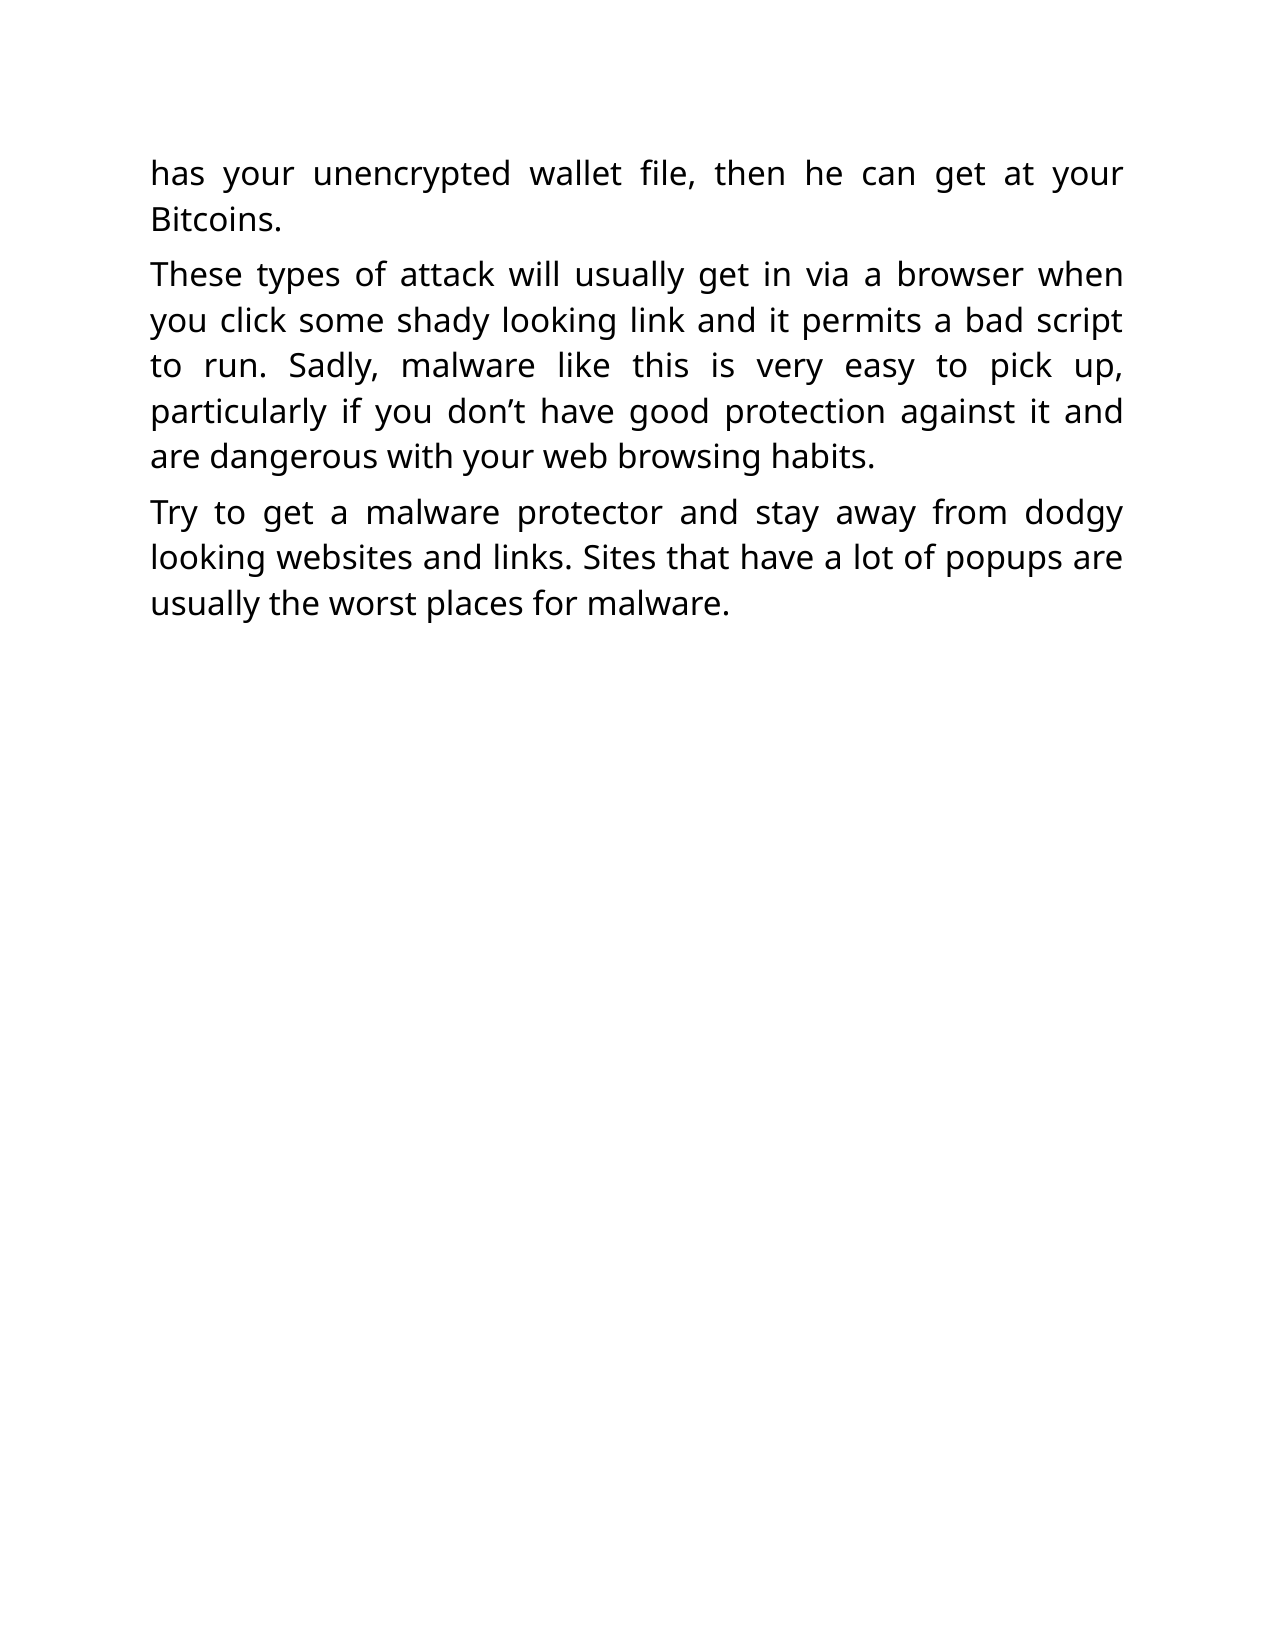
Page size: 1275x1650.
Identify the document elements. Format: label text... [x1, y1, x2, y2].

text Try to get a malware protector and stay away from dodgy looking websites and links. Sites that have a lot of popups are usually the worst places for malware. [150, 489, 1125, 625]
text has your unencrypted wallet file, then he can get at your Bitcoins. [150, 150, 1125, 241]
text These types of attack will usually get in via a browser when you click some shady looking link and it permits a bad script to run. Sadly, malware like this is very easy to pick up, particularly if you don’t have good protection against it and are dangerous with your web browsing habits. [150, 251, 1125, 478]
